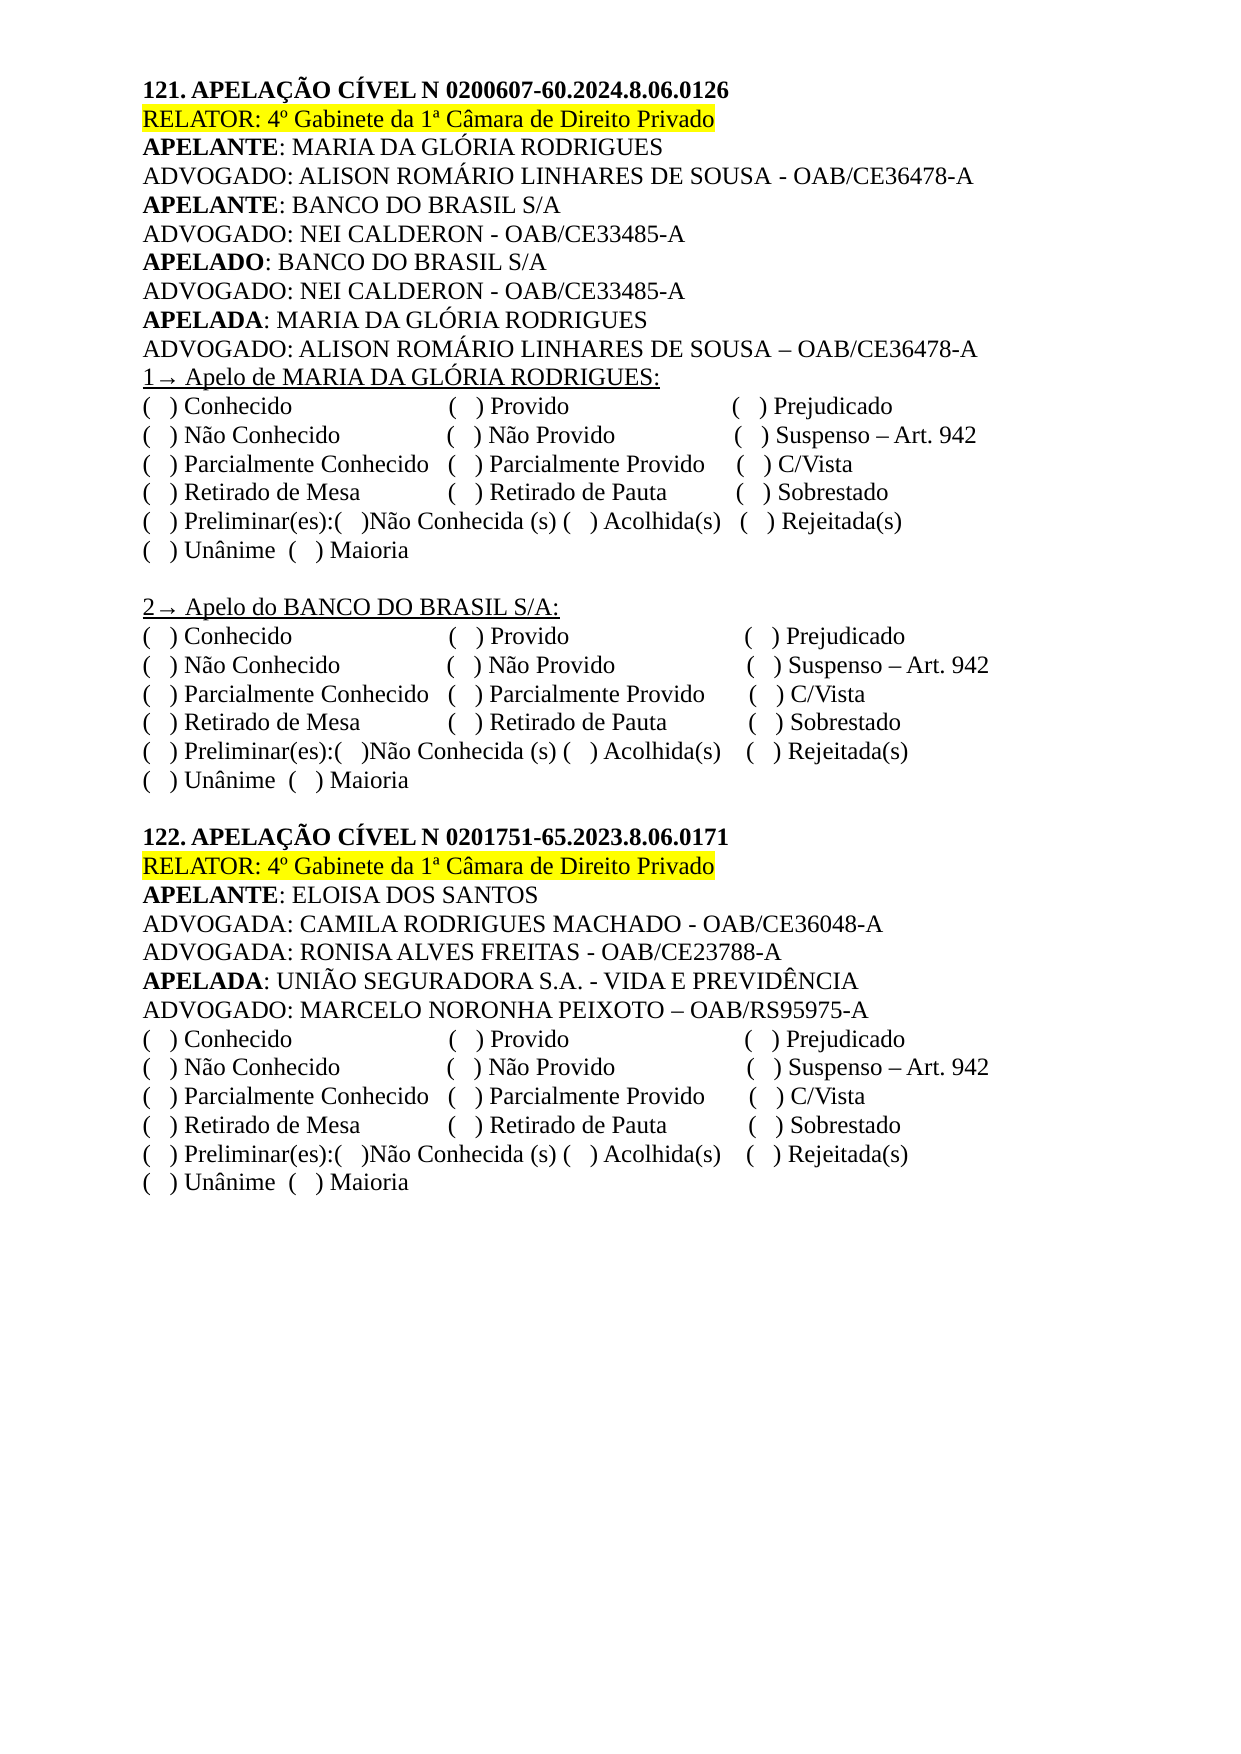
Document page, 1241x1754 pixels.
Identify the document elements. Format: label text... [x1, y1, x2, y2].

text 121. APELAÇÃO CÍVEL N 0200607-60.2024.8.06.0126 RELATOR: 4º Gabinete da 1ª Câmara de Direito Privado APELANTE: MARIA DA GLÓRIA RODRIGUES ADVOGADO: ALISON ROMÁRIO LINHARES DE SOUSA - OAB/CE36478-A APELANTE: BANCO DO BRASIL S/A ADVOGADO: NEI CALDERON - OAB/CE33485-A APELADO: BANCO DO BRASIL S/A ADVOGADO: NEI CALDERON - OAB/CE33485-A APELADA: MARIA DA GLÓRIA RODRIGUES ADVOGADO: ALISON ROMÁRIO LINHARES DE SOUSA – OAB/CE36478-A [142, 75, 1141, 362]
text ( ) Conhecido ( ) Provido ( ) Prejudicado [142, 391, 1141, 420]
text ( ) Não Conhecido ( ) Não Provido ( ) Suspenso – Art. 942 [142, 1052, 1158, 1081]
text ( ) Preliminar(es):( )Não Conhecida (s) ( ) Acolhida(s) ( ) Rejeitada(s) [142, 736, 1158, 765]
text ( ) Retirado de Mesa ( ) Retirado de Pauta ( ) Sobrestado [142, 707, 1158, 736]
text ( ) Parcialmente Conhecido ( ) Parcialmente Provido ( ) C/Vista [142, 1081, 1158, 1110]
text ( ) Parcialmente Conhecido ( ) Parcialmente Provido ( ) C/Vista [142, 449, 1158, 477]
text ( ) Unânime ( ) Maioria [142, 535, 1158, 564]
text ( ) Preliminar(es):( )Não Conhecida (s) ( ) Acolhida(s) ( ) Rejeitada(s) [142, 506, 1158, 535]
text ( ) Unânime ( ) Maioria 122. APELAÇÃO CÍVEL N 0201751-65.2023.8.06.0171 RELATOR: 4º Gabinete da 1ª Câmara de Direito Privado APELANTE: ELOISA DOS SANTOS ADVOGADA: CAMILA RODRIGUES MACHADO - OAB/CE36048-A ADVOGADA: RONISA ALVES FREITAS - OAB/CE23788-A APELADA: UNIÃO SEGURADORA S.A. - VIDA E PREVIDÊNCIA ADVOGADO: MARCELO NORONHA PEIXOTO – OAB/RS95975-A [142, 765, 1141, 1024]
text ( ) Não Conhecido ( ) Não Provido ( ) Suspenso – Art. 942 [142, 420, 1158, 449]
text ( ) Retirado de Mesa ( ) Retirado de Pauta ( ) Sobrestado [142, 1110, 1158, 1139]
text ( ) Preliminar(es):( )Não Conhecida (s) ( ) Acolhida(s) ( ) Rejeitada(s) [142, 1139, 1158, 1167]
text ( ) Retirado de Mesa ( ) Retirado de Pauta ( ) Sobrestado [142, 477, 1158, 506]
text 1→ Apelo de MARIA DA GLÓRIA RODRIGUES: [142, 362, 1141, 391]
text ( ) Conhecido ( ) Provido ( ) Prejudicado [142, 1024, 1141, 1052]
text ( ) Conhecido ( ) Provido ( ) Prejudicado [142, 621, 1141, 650]
text ( ) Unânime ( ) Maioria [142, 1167, 1141, 1254]
text ( ) Parcialmente Conhecido ( ) Parcialmente Provido ( ) C/Vista [142, 679, 1158, 707]
text 2→ Apelo do BANCO DO BRASIL S/A: [142, 592, 1141, 621]
text ( ) Não Conhecido ( ) Não Provido ( ) Suspenso – Art. 942 [142, 650, 1158, 679]
